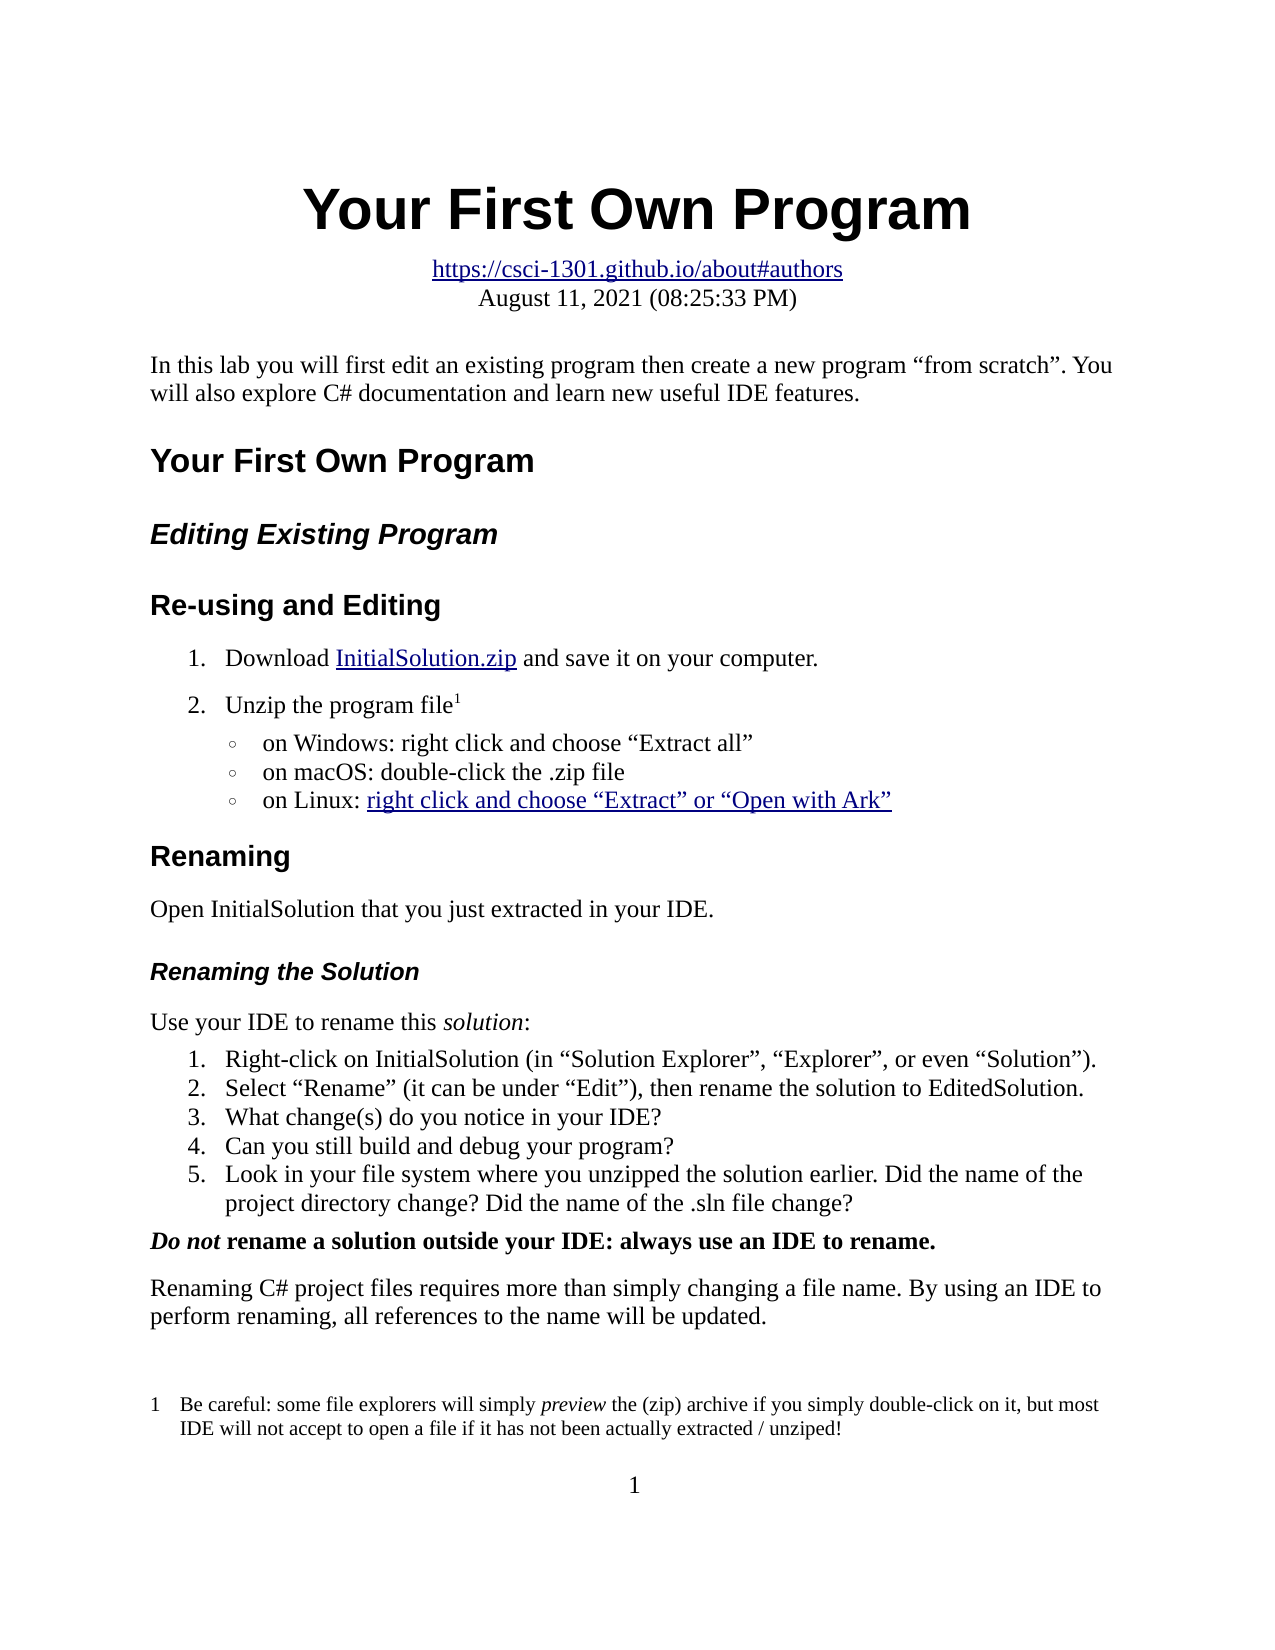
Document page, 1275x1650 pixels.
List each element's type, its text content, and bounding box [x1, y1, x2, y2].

list Select “Rename” (it can be under “Edit”), then rename the solution to EditedSolution. [187, 1073, 1125, 1102]
subtitle Renaming the Solution [150, 957, 1125, 985]
list What change(s) do you notice in your IDE? [187, 1102, 1125, 1131]
subtitle Editing Existing Program [150, 517, 1125, 551]
list Be careful: some file explorers will simply preview the (zip) archive if you simply double-click on it, but most IDE will not accept to open a file if it has not been actually extracted / unziped! [150, 1392, 1125, 1440]
text Do not rename a solution outside your IDE: always use an IDE to rename. [150, 1226, 1125, 1255]
list Download InitialSolution.zip and save it on your computer. [187, 643, 1125, 672]
text Renaming C# project files requires more than simply changing a file name. By using an IDE to perform renaming, all references to the name will be updated. [150, 1273, 1125, 1330]
text Use your IDE to rename this solution: [150, 1007, 1125, 1036]
list Look in your file system where you unzipped the solution earlier. Did the name of the project directory change? Did the name of the .sln file change? [187, 1159, 1125, 1217]
subtitle Your First Own Program [150, 441, 1125, 480]
text Open InitialSolution that you just extracted in your IDE. [150, 894, 1125, 923]
list on Linux: right click and choose “Extract” or “Open with Ark” [225, 785, 1125, 814]
list Unzip the program file [187, 690, 1125, 719]
list Can you still build and debug your program? [187, 1131, 1125, 1159]
text https://csci-1301.github.io/about#authors [150, 254, 1125, 283]
text August 11, 2021 (08:25:33 PM) [150, 283, 1125, 312]
title Your First Own Program [150, 175, 1125, 242]
subtitle Renaming [150, 839, 1125, 873]
list Right-click on InitialSolution (in “Solution Explorer”, “Explorer”, or even “Solution”). [187, 1044, 1125, 1073]
text In this lab you will first edit an existing program then create a new program “from scratch”. You will also explore C# documentation and learn new useful IDE features. [150, 350, 1125, 407]
list on Windows: right click and choose “Extract all” [225, 728, 1125, 757]
list on macOS: double-click the .zip file [225, 757, 1125, 785]
subtitle Re-using and Editing [150, 588, 1125, 622]
